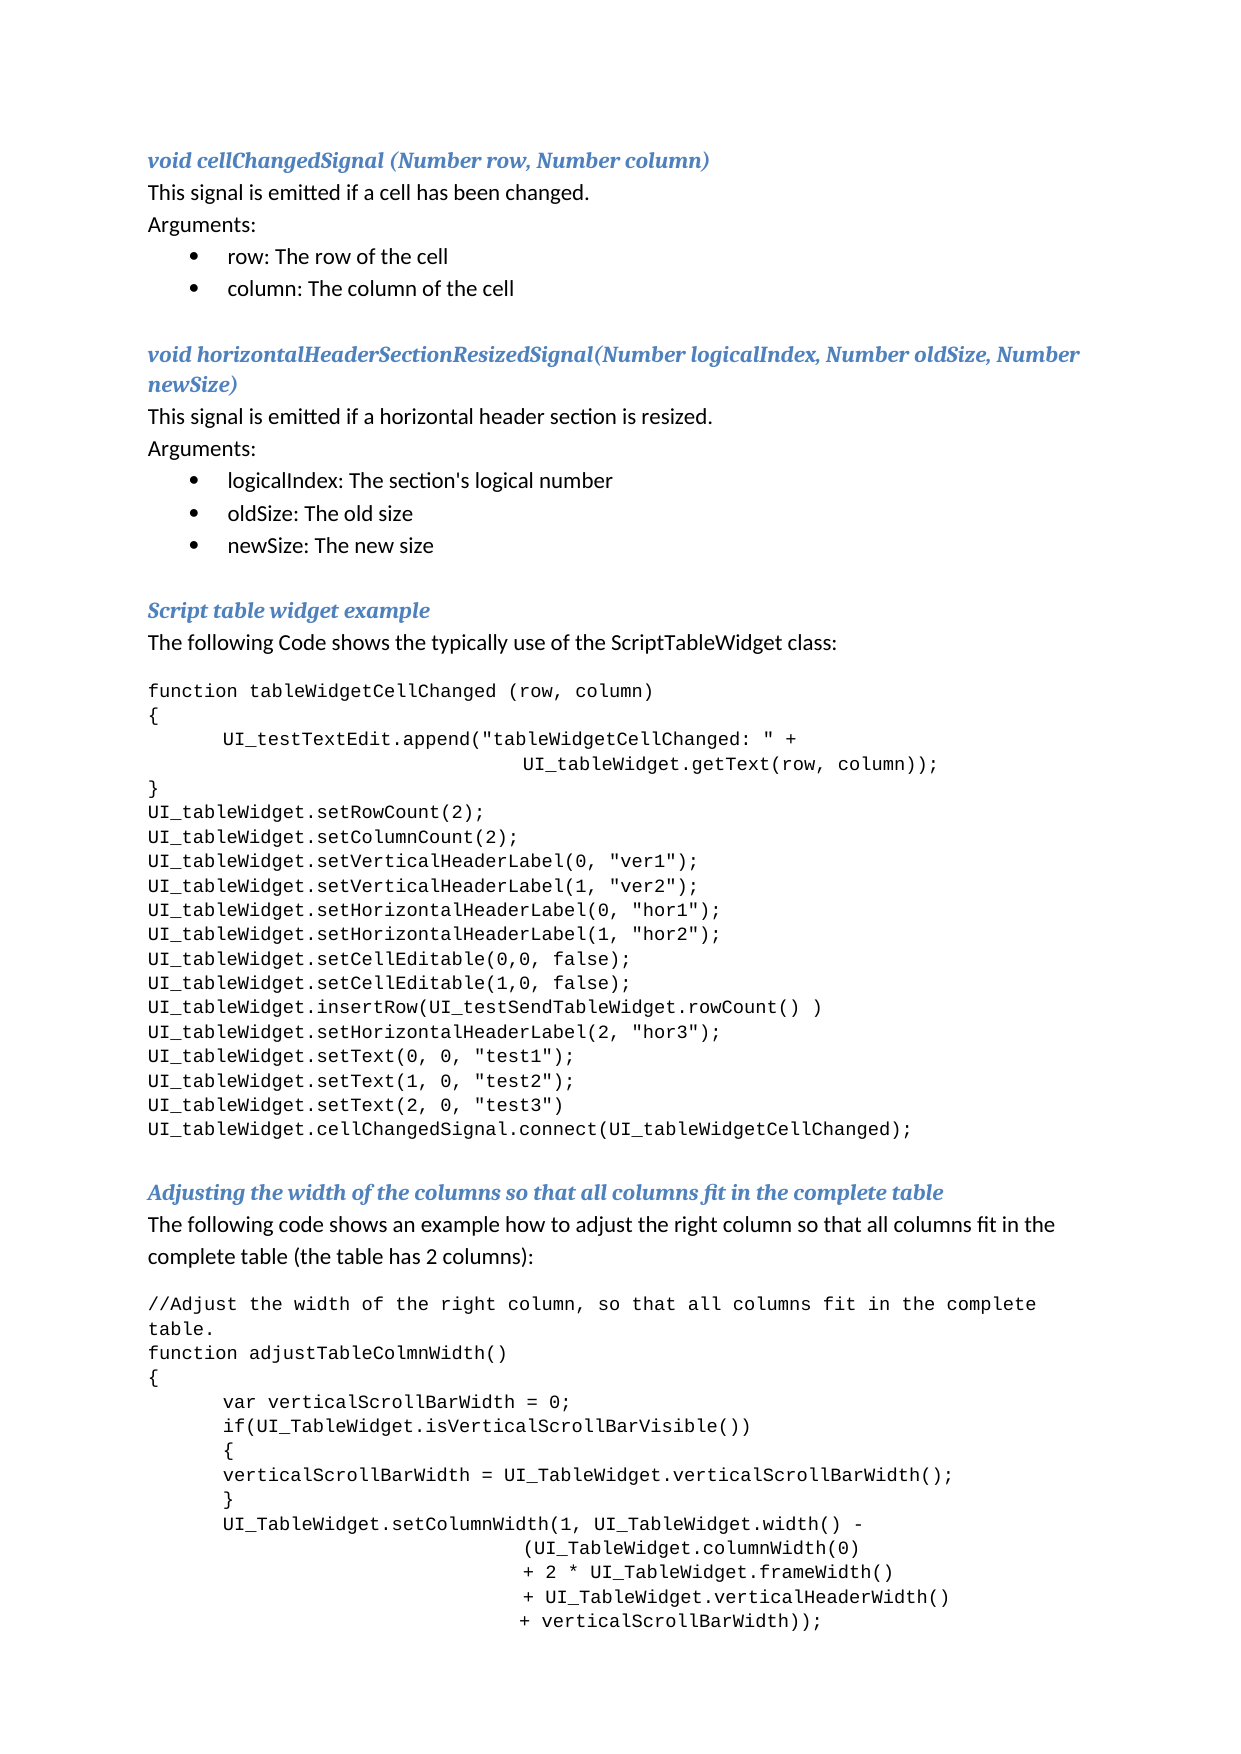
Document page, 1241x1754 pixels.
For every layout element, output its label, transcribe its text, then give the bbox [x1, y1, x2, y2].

text UI_tableWidget.setText(2, 0, "test3") [148, 1096, 1093, 1117]
list column: The column of the cell [190, 274, 1093, 302]
text { [148, 1368, 1093, 1389]
text UI_tableWidget.setHorizontalHeaderLabel(0, "hor1"); [148, 901, 1093, 922]
text } [148, 1490, 1093, 1511]
text UI_tableWidget.setRowCount(2); [148, 803, 1093, 824]
text + verticalScrollBarWidth)); [148, 1612, 1093, 1633]
text function tableWidgetCellChanged (row, column) [148, 681, 1093, 703]
text UI_tableWidget.setHorizontalHeaderLabel(1, "hor2"); [148, 925, 1093, 946]
text UI_TableWidget.setColumnWidth(1, UI_TableWidget.width() - [148, 1514, 1093, 1536]
subtitle Adjusting the width of the columns so that all columns fit in the complete table [148, 1179, 1093, 1206]
text UI_tableWidget.setCellEditable(0,0, false); [148, 949, 1093, 971]
text } [148, 779, 1093, 800]
text UI_tableWidget.setCellEditable(1,0, false); [148, 974, 1093, 995]
text + 2 * UI_TableWidget.frameWidth() [148, 1563, 1093, 1584]
list oldSize: The old size [190, 499, 1093, 527]
subtitle void cellChangedSignal (Number row, Number column) [148, 148, 1093, 174]
list logicalIndex: The section's logical number [190, 466, 1093, 494]
list row: The row of the cell [190, 242, 1093, 270]
text Arguments: [148, 210, 1093, 238]
text UI_tableWidget.setVerticalHeaderLabel(1, "ver2"); [148, 876, 1093, 898]
text function adjustTableColmnWidth() [148, 1344, 1093, 1365]
text { [148, 1441, 1093, 1462]
text UI_tableWidget.setColumnCount(2); [148, 828, 1093, 849]
text + UI_TableWidget.verticalHeaderWidth() [148, 1587, 1093, 1609]
subtitle void horizontalHeaderSectionResizedSignal(Number logicalIndex, Number oldSize, Number newSize) [148, 342, 1093, 398]
text This signal is emitted if a cell has been changed. [148, 178, 1093, 206]
text UI_tableWidget.cellChangedSignal.connect(UI_tableWidgetCellChanged); [148, 1120, 1093, 1141]
text UI_tableWidget.setVerticalHeaderLabel(0, "ver1"); [148, 852, 1093, 873]
subtitle Script table widget example [148, 598, 1093, 624]
text UI_tableWidget.getText(row, column)); [148, 754, 1093, 776]
text UI_tableWidget.insertRow(UI_testSendTableWidget.rowCount() ) [148, 998, 1093, 1019]
text var verticalScrollBarWidth = 0; [148, 1392, 1093, 1414]
text { [148, 706, 1093, 727]
text if(UI_TableWidget.isVerticalScrollBarVisible()) [148, 1417, 1093, 1438]
text The following code shows an example how to adjust the right column so that all columns fit in the complete table (the table has 2 columns): [148, 1210, 1093, 1270]
text UI_tableWidget.setText(1, 0, "test2"); [148, 1071, 1093, 1093]
text The following Code shows the typically use of the ScriptTableWidget class: [148, 628, 1093, 656]
text UI_tableWidget.setText(0, 0, "test1"); [148, 1047, 1093, 1068]
text UI_tableWidget.setHorizontalHeaderLabel(2, "hor3"); [148, 1023, 1093, 1044]
text verticalScrollBarWidth = UI_TableWidget.verticalScrollBarWidth(); [148, 1466, 1093, 1487]
text //Adjust the width of the right column, so that all columns fit in the complete table. [148, 1295, 1093, 1341]
list newSize: The new size [190, 531, 1093, 559]
text UI_testTextEdit.append("tableWidgetCellChanged: " + [148, 730, 1093, 751]
text (UI_TableWidget.columnWidth(0) [148, 1539, 1093, 1560]
text This signal is emitted if a horizontal header section is resized. [148, 402, 1093, 430]
text Arguments: [148, 434, 1093, 462]
